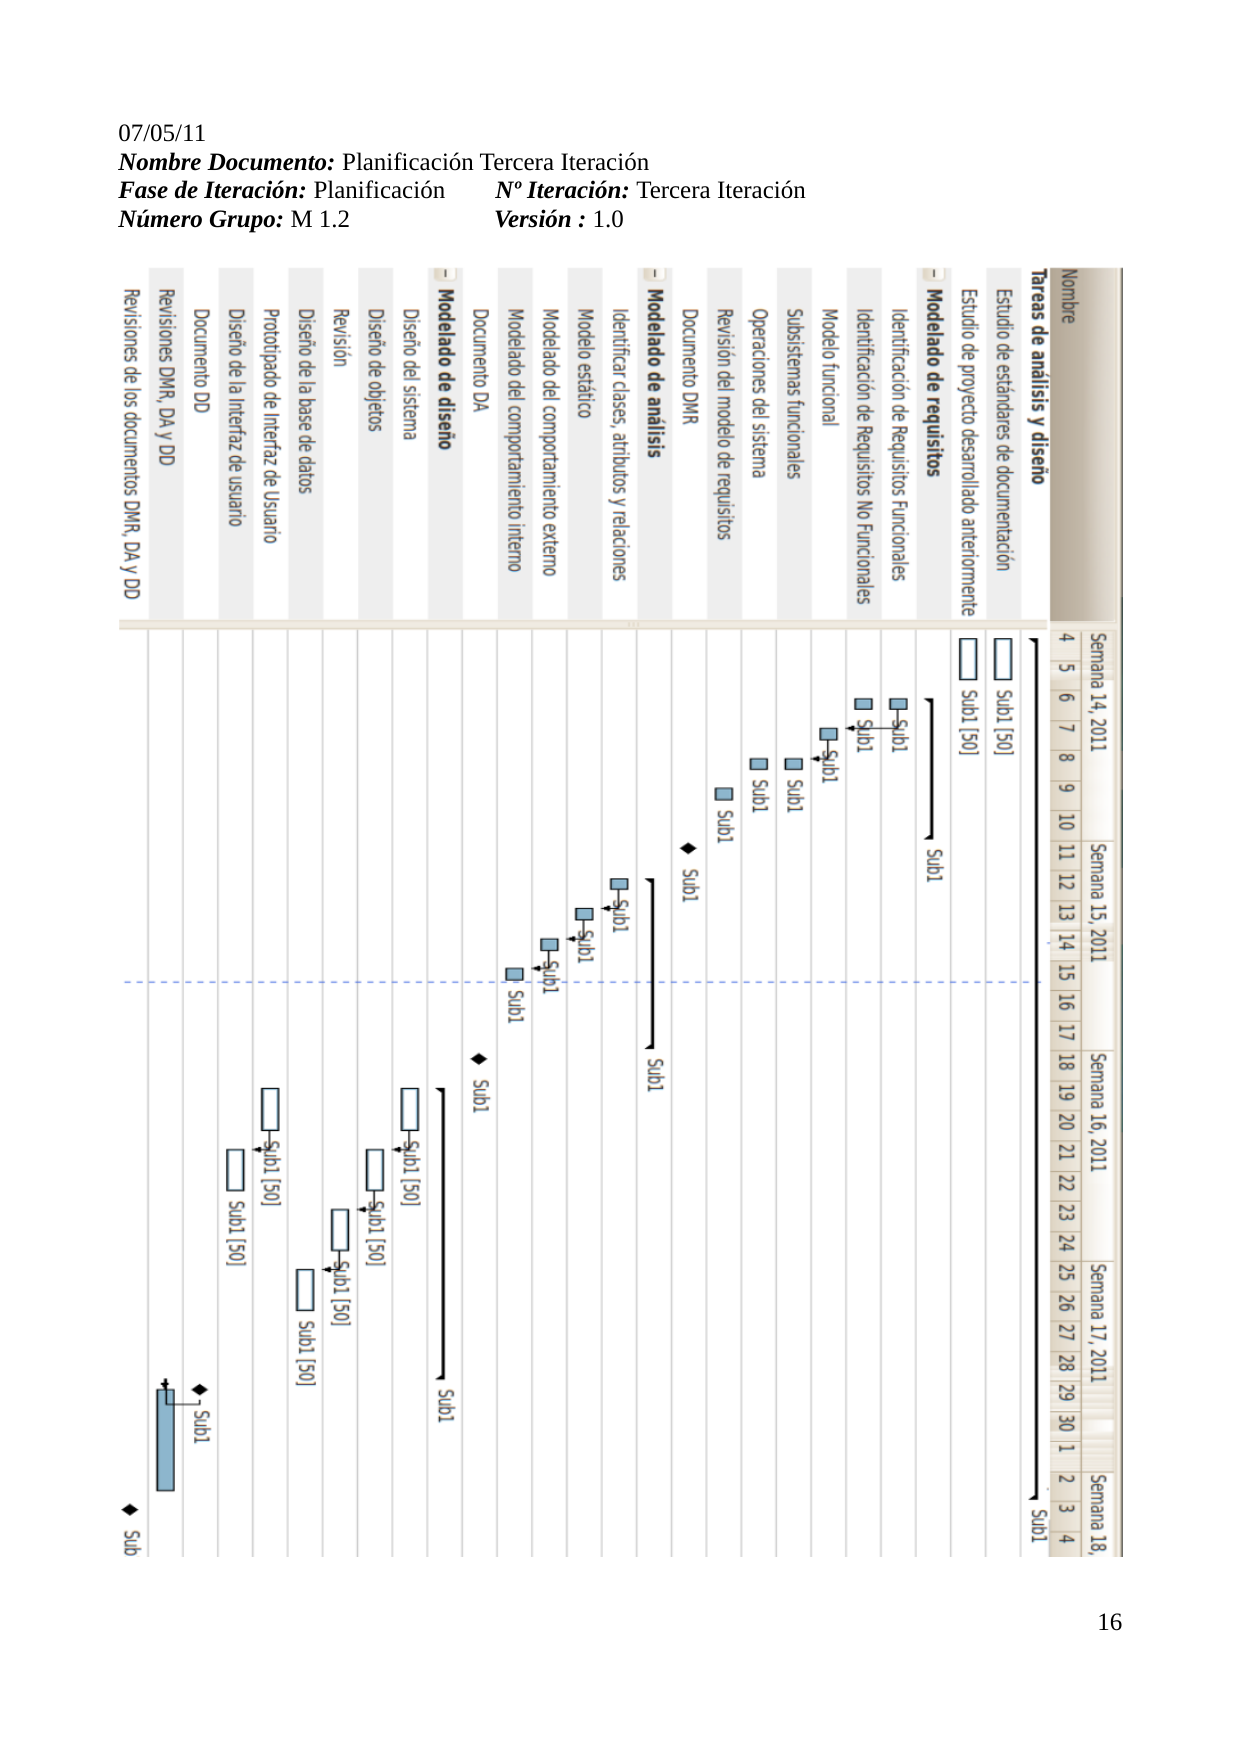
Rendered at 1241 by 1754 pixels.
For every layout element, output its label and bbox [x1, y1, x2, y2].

picture [120, 269, 1121, 1557]
